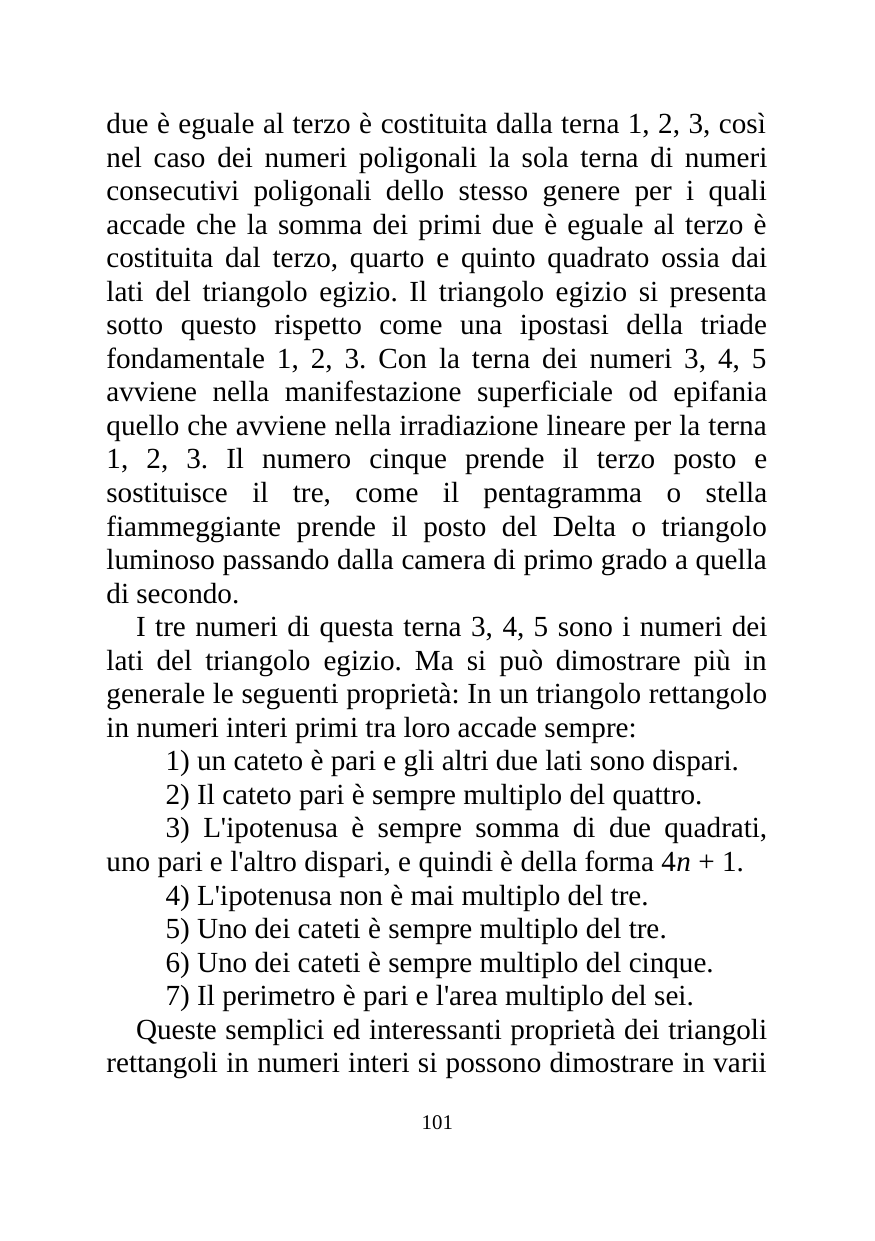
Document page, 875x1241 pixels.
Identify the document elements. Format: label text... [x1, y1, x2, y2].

text 7) Il perimetro è pari e l'area multiplo del sei. [106, 978, 768, 1012]
text 3) L'ipotenusa è sempre somma di due quadrati, uno pari e l'altro dispari, e quindi è della forma 4n + 1. [106, 811, 768, 878]
text Queste semplici ed interessanti proprietà dei triangoli rettangoli in numeri interi si possono dimostrare in varii [106, 1012, 768, 1079]
text 2) Il cateto pari è sempre multiplo del quattro. [106, 777, 768, 811]
text due è eguale al terzo è costituita dalla terna 1, 2, 3, così nel caso dei numeri poligonali la sola terna di numeri consecutivi poligonali dello stesso genere per i quali accade che la somma dei primi due è eguale al terzo è costituita dal terzo, quarto e quinto quadrato ossia dai lati del triangolo egizio. Il triangolo egizio si presenta sotto questo rispetto come una ipostasi della triade fondamentale 1, 2, 3. Con la terna dei numeri 3, 4, 5 avviene nella manifestazione superficiale od epifania quello che avviene nella irradiazione lineare per la terna 1, 2, 3. Il numero cinque prende il terzo posto e sostituisce il tre, come il pentagramma o stella fiammeggiante prende il posto del Delta o triangolo luminoso passando dalla camera di primo grado a quella di secondo. [106, 106, 768, 609]
text 6) Uno dei cateti è sempre multiplo del cinque. [106, 945, 768, 978]
text 5) Uno dei cateti è sempre multiplo del tre. [106, 911, 768, 945]
text 4) L'ipotenusa non è mai multiplo del tre. [106, 878, 768, 911]
text I tre numeri di questa terna 3, 4, 5 sono i numeri dei lati del triangolo egizio. Ma si può dimostrare più in generale le seguenti proprietà: In un triangolo rettangolo in numeri interi primi tra loro accade sempre: [106, 609, 768, 743]
text 1) un cateto è pari e gli altri due lati sono dispari. [106, 743, 768, 777]
